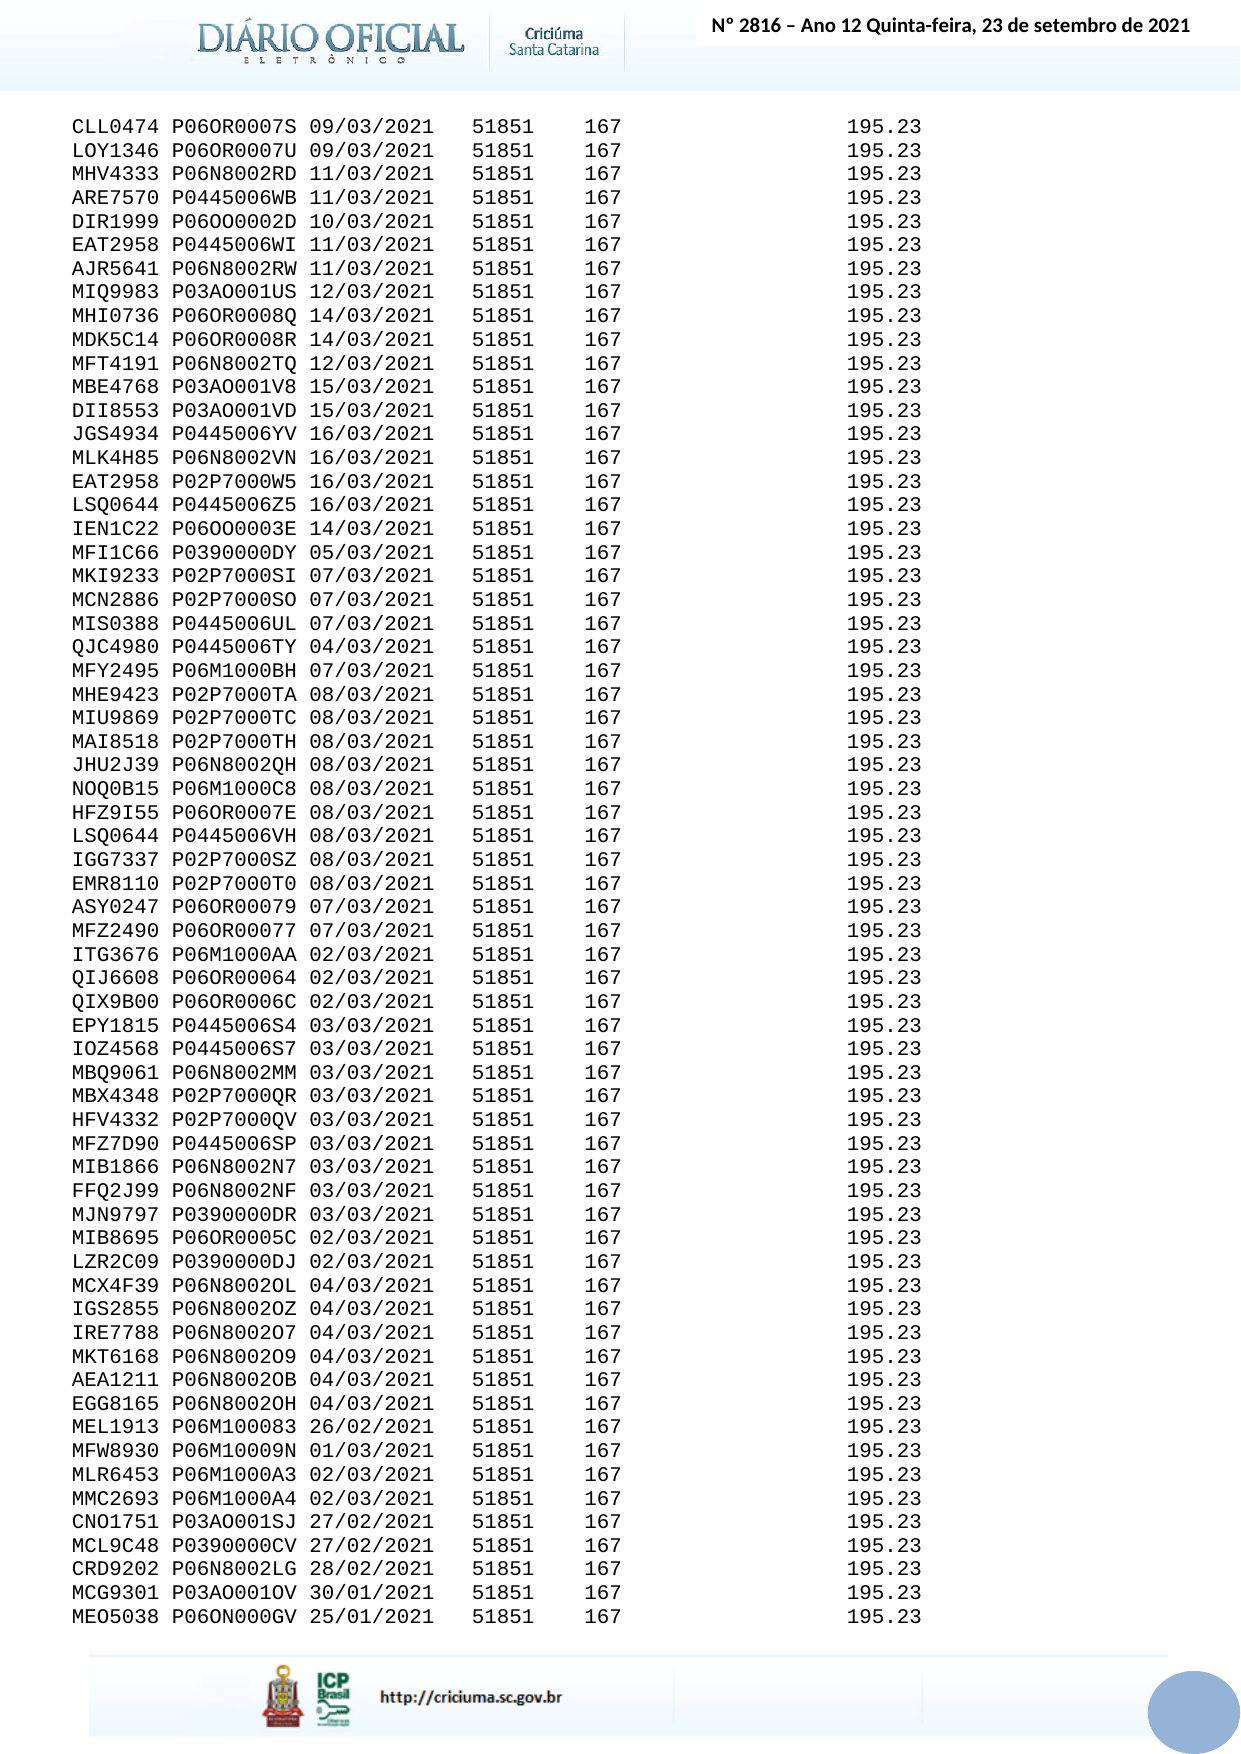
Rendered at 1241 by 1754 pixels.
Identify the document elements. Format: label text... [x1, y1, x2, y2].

text MBQ9061 P06N8002MM 03/03/2021 51851 167 195.23 [59, 1062, 1167, 1086]
text MIU9869 P02P7000TC 08/03/2021 51851 167 195.23 [59, 707, 1167, 731]
text MHI0736 P06OR0008Q 14/03/2021 51851 167 195.23 [59, 305, 1167, 329]
text MJN9797 P0390000DR 03/03/2021 51851 167 195.23 [59, 1204, 1167, 1227]
text HFV4332 P02P7000QV 03/03/2021 51851 167 195.23 [59, 1109, 1167, 1133]
text MKT6168 P06N8002O9 04/03/2021 51851 167 195.23 [59, 1346, 1167, 1369]
text ASY0247 P06OR00079 07/03/2021 51851 167 195.23 [59, 896, 1167, 920]
text MIS0388 P0445006UL 07/03/2021 51851 167 195.23 [59, 613, 1167, 636]
text MFZ2490 P06OR00077 07/03/2021 51851 167 195.23 [59, 920, 1167, 944]
text MIB8695 P06OR0005C 02/03/2021 51851 167 195.23 [59, 1227, 1167, 1251]
text MFY2495 P06M1000BH 07/03/2021 51851 167 195.23 [59, 660, 1167, 683]
text LSQ0644 P0445006VH 08/03/2021 51851 167 195.23 [59, 825, 1167, 849]
text EPY1815 P0445006S4 03/03/2021 51851 167 195.23 [59, 1014, 1167, 1038]
text JHU2J39 P06N8002QH 08/03/2021 51851 167 195.23 [59, 754, 1167, 778]
text IGG7337 P02P7000SZ 08/03/2021 51851 167 195.23 [59, 849, 1167, 873]
text MKI9233 P02P7000SI 07/03/2021 51851 167 195.23 [59, 565, 1167, 589]
text FFQ2J99 P06N8002NF 03/03/2021 51851 167 195.23 [59, 1180, 1167, 1204]
text CNO1751 P03AO001SJ 27/02/2021 51851 167 195.23 [59, 1511, 1167, 1535]
text LOY1346 P06OR0007U 09/03/2021 51851 167 195.23 [59, 140, 1167, 163]
text MFI1C66 P0390000DY 05/03/2021 51851 167 195.23 [59, 542, 1167, 565]
text ITG3676 P06M1000AA 02/03/2021 51851 167 195.23 [59, 944, 1167, 967]
text CRD9202 P06N8002LG 28/02/2021 51851 167 195.23 [59, 1558, 1167, 1582]
text IRE7788 P06N8002O7 04/03/2021 51851 167 195.23 [59, 1322, 1167, 1346]
text HFZ9I55 P06OR0007E 08/03/2021 51851 167 195.23 [59, 802, 1167, 825]
text EAT2958 P02P7000W5 16/03/2021 51851 167 195.23 [59, 471, 1167, 494]
text ARE7570 P0445006WB 11/03/2021 51851 167 195.23 [59, 187, 1167, 211]
text MFZ7D90 P0445006SP 03/03/2021 51851 167 195.23 [59, 1133, 1167, 1156]
text MHE9423 P02P7000TA 08/03/2021 51851 167 195.23 [59, 683, 1167, 707]
text QJC4980 P0445006TY 04/03/2021 51851 167 195.23 [59, 636, 1167, 660]
text MFT4191 P06N8002TQ 12/03/2021 51851 167 195.23 [59, 352, 1167, 376]
text MLK4H85 P06N8002VN 16/03/2021 51851 167 195.23 [59, 447, 1167, 471]
text MBE4768 P03AO001V8 15/03/2021 51851 167 195.23 [59, 376, 1167, 400]
text MCX4F39 P06N8002OL 04/03/2021 51851 167 195.23 [59, 1275, 1167, 1298]
text MFW8930 P06M10009N 01/03/2021 51851 167 195.23 [59, 1440, 1167, 1464]
text MMC2693 P06M1000A4 02/03/2021 51851 167 195.23 [59, 1487, 1167, 1511]
text MEL1913 P06M100083 26/02/2021 51851 167 195.23 [59, 1417, 1167, 1440]
text LZR2C09 P0390000DJ 02/03/2021 51851 167 195.23 [59, 1251, 1167, 1275]
text MEO5038 P06ON000GV 25/01/2021 51851 167 195.23 [59, 1606, 1167, 1629]
text AEA1211 P06N8002OB 04/03/2021 51851 167 195.23 [59, 1369, 1167, 1393]
text AJR5641 P06N8002RW 11/03/2021 51851 167 195.23 [59, 258, 1167, 282]
text MLR6453 P06M1000A3 02/03/2021 51851 167 195.23 [59, 1464, 1167, 1487]
text MCG9301 P03AO001OV 30/01/2021 51851 167 195.23 [59, 1582, 1167, 1606]
text QIX9B00 P06OR0006C 02/03/2021 51851 167 195.23 [59, 991, 1167, 1014]
text QIJ6608 P06OR00064 02/03/2021 51851 167 195.23 [59, 967, 1167, 991]
text MDK5C14 P06OR0008R 14/03/2021 51851 167 195.23 [59, 329, 1167, 352]
text IOZ4568 P0445006S7 03/03/2021 51851 167 195.23 [59, 1038, 1167, 1062]
text EAT2958 P0445006WI 11/03/2021 51851 167 195.23 [59, 234, 1167, 258]
text MIB1866 P06N8002N7 03/03/2021 51851 167 195.23 [59, 1156, 1167, 1180]
text IEN1C22 P06OO0003E 14/03/2021 51851 167 195.23 [59, 518, 1167, 542]
text JGS4934 P0445006YV 16/03/2021 51851 167 195.23 [59, 423, 1167, 447]
text DIR1999 P06OO0002D 10/03/2021 51851 167 195.23 [59, 211, 1167, 234]
text MBX4348 P02P7000QR 03/03/2021 51851 167 195.23 [59, 1086, 1167, 1109]
text IGS2855 P06N8002OZ 04/03/2021 51851 167 195.23 [59, 1298, 1167, 1322]
text CLL0474 P06OR0007S 09/03/2021 51851 167 195.23 [59, 116, 1167, 140]
text MAI8518 P02P7000TH 08/03/2021 51851 167 195.23 [59, 731, 1167, 754]
text MHV4333 P06N8002RD 11/03/2021 51851 167 195.23 [59, 163, 1167, 187]
text LSQ0644 P0445006Z5 16/03/2021 51851 167 195.23 [59, 494, 1167, 518]
text DII8553 P03AO001VD 15/03/2021 51851 167 195.23 [59, 400, 1167, 423]
text NOQ0B15 P06M1000C8 08/03/2021 51851 167 195.23 [59, 778, 1167, 802]
text MCL9C48 P0390000CV 27/02/2021 51851 167 195.23 [59, 1535, 1167, 1558]
text MIQ9983 P03AO001US 12/03/2021 51851 167 195.23 [59, 282, 1167, 305]
text MCN2886 P02P7000SO 07/03/2021 51851 167 195.23 [59, 589, 1167, 613]
text EGG8165 P06N8002OH 04/03/2021 51851 167 195.23 [59, 1393, 1167, 1417]
text EMR8110 P02P7000T0 08/03/2021 51851 167 195.23 [59, 873, 1167, 896]
